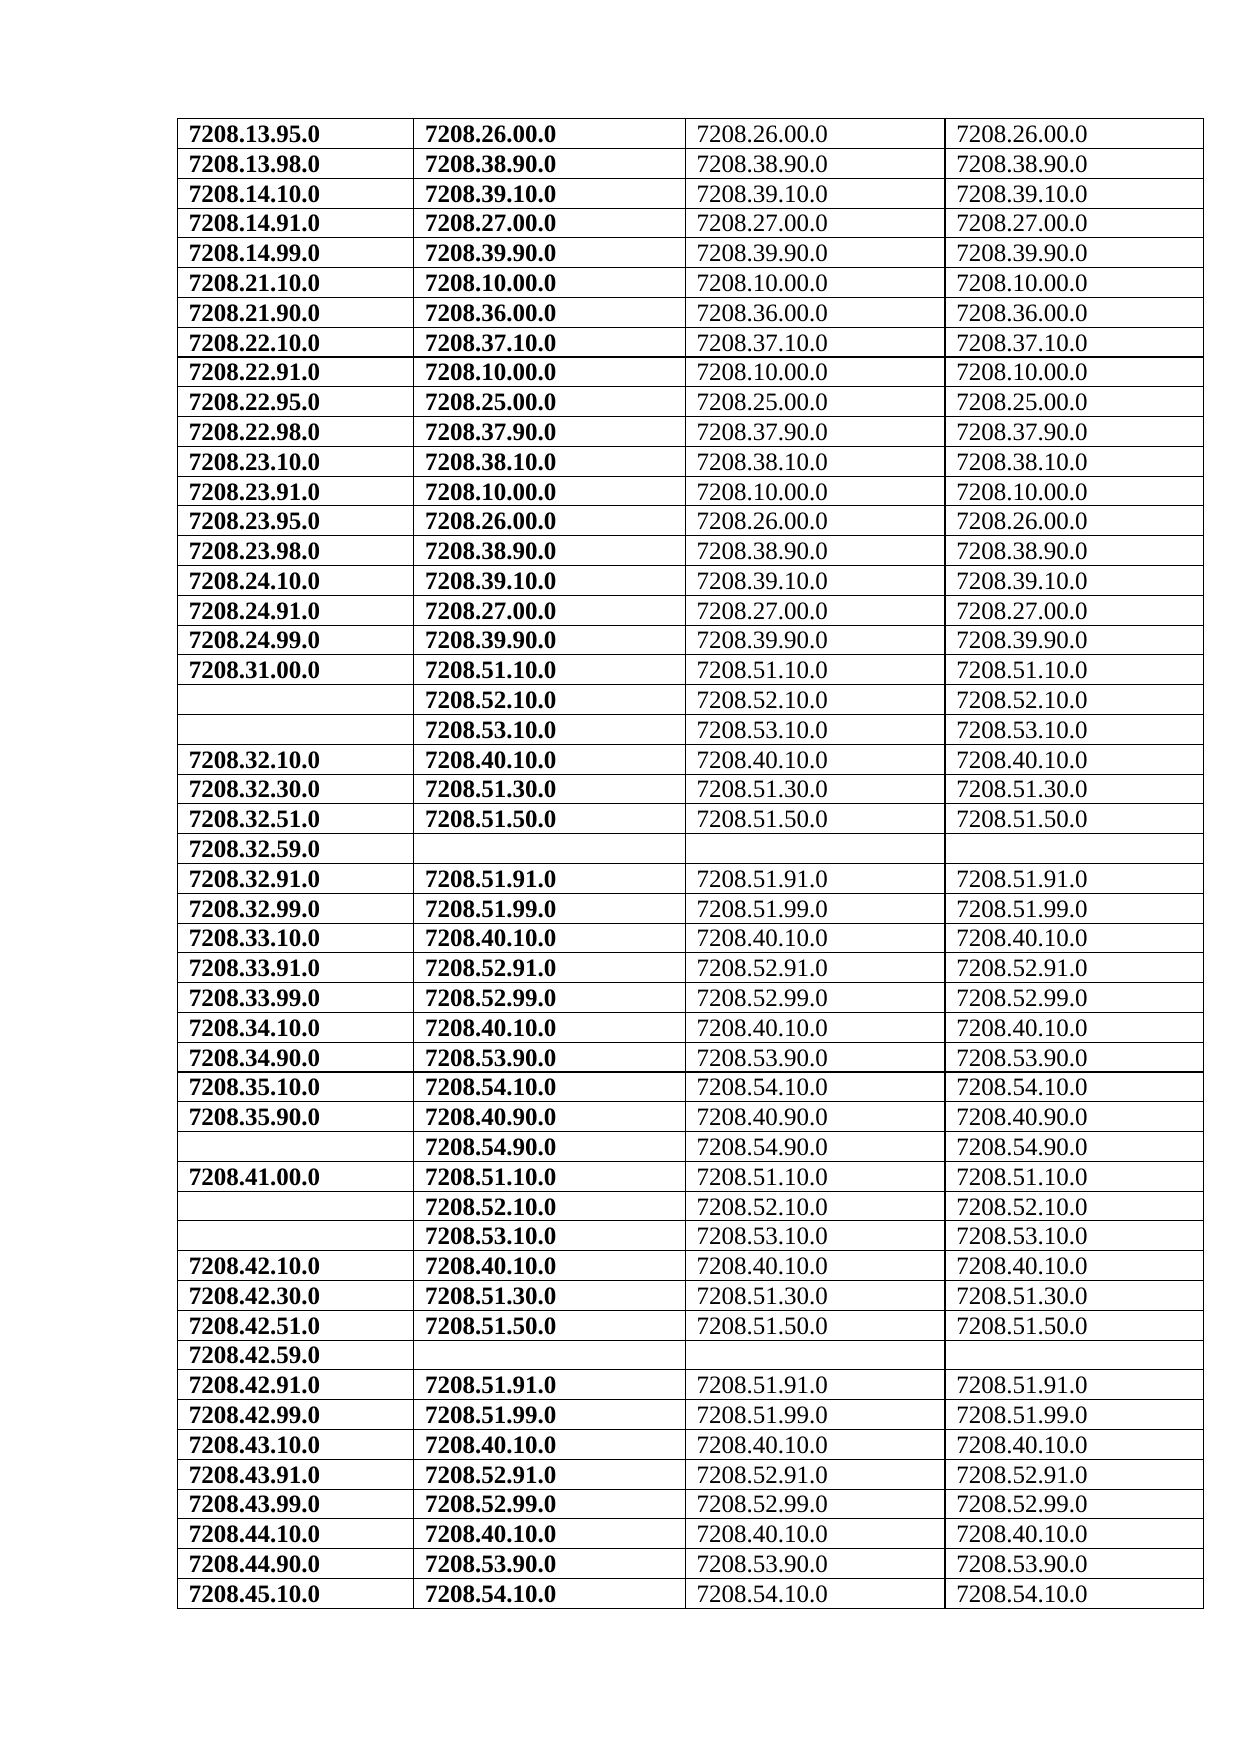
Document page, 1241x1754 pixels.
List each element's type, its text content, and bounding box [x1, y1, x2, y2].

table_cell 7208.38.10.0 [414, 447, 685, 476]
table_cell 7208.44.10.0 [178, 1519, 413, 1548]
table_cell 7208.39.90.0 [414, 238, 685, 267]
table_cell 7208.37.10.0 [686, 328, 944, 356]
table_cell 7208.51.10.0 [414, 1162, 685, 1191]
table_cell 7208.53.90.0 [414, 1549, 685, 1578]
table_cell 7208.37.10.0 [946, 328, 1203, 356]
table_cell 7208.51.91.0 [946, 864, 1203, 893]
table_cell 7208.42.59.0 [178, 1341, 413, 1369]
table_cell 7208.51.10.0 [686, 655, 944, 684]
table_cell 7208.40.10.0 [686, 1430, 944, 1459]
table_cell 7208.33.10.0 [178, 924, 413, 952]
table_cell 7208.51.50.0 [414, 1311, 685, 1339]
table_cell 7208.38.90.0 [414, 149, 685, 178]
table_cell 7208.51.50.0 [946, 804, 1203, 833]
table_cell 7208.40.10.0 [414, 924, 685, 952]
table_cell 7208.33.99.0 [178, 983, 413, 1012]
table_cell 7208.33.91.0 [178, 953, 413, 982]
table_cell 7208.52.91.0 [414, 1460, 685, 1488]
table_cell 7208.22.98.0 [178, 417, 413, 446]
table_cell 7208.38.90.0 [686, 149, 944, 178]
table_cell 7208.10.00.0 [686, 268, 944, 297]
table_cell 7208.27.00.0 [946, 596, 1203, 624]
table_cell [686, 834, 944, 863]
table_cell 7208.39.10.0 [414, 179, 685, 207]
table_cell 7208.26.00.0 [414, 119, 685, 148]
table_cell 7208.52.99.0 [414, 1490, 685, 1518]
table_cell 7208.24.10.0 [178, 566, 413, 595]
table_cell 7208.26.00.0 [946, 119, 1203, 148]
table_cell 7208.51.91.0 [686, 1370, 944, 1399]
table_cell 7208.10.00.0 [414, 477, 685, 505]
table_cell 7208.26.00.0 [686, 506, 944, 535]
table_cell 7208.37.10.0 [414, 328, 685, 356]
table_cell 7208.39.90.0 [946, 626, 1203, 654]
table_cell 7208.51.30.0 [946, 1281, 1203, 1310]
table_cell 7208.40.90.0 [414, 1102, 685, 1131]
table_cell 7208.52.99.0 [946, 1490, 1203, 1518]
table_cell 7208.40.10.0 [686, 924, 944, 952]
table_cell 7208.23.98.0 [178, 536, 413, 565]
table_cell 7208.54.90.0 [946, 1132, 1203, 1161]
table_cell [178, 1132, 413, 1161]
table_cell 7208.54.10.0 [686, 1579, 944, 1608]
table_cell 7208.39.90.0 [414, 626, 685, 654]
table_cell 7208.23.95.0 [178, 506, 413, 535]
table_cell 7208.52.99.0 [946, 983, 1203, 1012]
table_cell 7208.23.10.0 [178, 447, 413, 476]
table_cell 7208.51.30.0 [414, 775, 685, 803]
table_cell 7208.54.10.0 [946, 1073, 1203, 1101]
table_cell 7208.52.91.0 [946, 1460, 1203, 1488]
table_cell [178, 1221, 413, 1250]
table_cell 7208.10.00.0 [414, 268, 685, 297]
table_cell 7208.40.10.0 [686, 1013, 944, 1042]
table_cell 7208.40.90.0 [946, 1102, 1203, 1131]
table_cell 7208.51.99.0 [414, 1400, 685, 1429]
table_cell 7208.10.00.0 [686, 477, 944, 505]
table_cell 7208.53.10.0 [686, 715, 944, 744]
table_cell [414, 1341, 685, 1369]
table_cell 7208.40.10.0 [946, 745, 1203, 773]
table_cell 7208.36.00.0 [946, 298, 1203, 327]
table_cell 7208.52.99.0 [686, 983, 944, 1012]
table_cell 7208.51.91.0 [946, 1370, 1203, 1399]
table_cell 7208.24.91.0 [178, 596, 413, 624]
table_cell 7208.38.90.0 [946, 536, 1203, 565]
table_cell 7208.40.10.0 [414, 745, 685, 773]
table_cell 7208.22.91.0 [178, 358, 413, 386]
table_cell 7208.13.98.0 [178, 149, 413, 178]
table_cell 7208.38.10.0 [686, 447, 944, 476]
table_cell 7208.52.91.0 [686, 1460, 944, 1488]
table_cell 7208.39.90.0 [686, 626, 944, 654]
table_cell 7208.51.50.0 [686, 804, 944, 833]
table_cell 7208.40.10.0 [946, 1519, 1203, 1548]
table_cell 7208.54.10.0 [414, 1579, 685, 1608]
table_cell 7208.21.10.0 [178, 268, 413, 297]
table_cell 7208.37.90.0 [946, 417, 1203, 446]
table_cell 7208.35.10.0 [178, 1073, 413, 1101]
table_cell 7208.31.00.0 [178, 655, 413, 684]
table_cell 7208.53.90.0 [686, 1043, 944, 1071]
table_cell 7208.40.10.0 [414, 1013, 685, 1042]
table_cell 7208.40.10.0 [946, 1430, 1203, 1459]
table_cell [686, 1341, 944, 1369]
table_cell 7208.39.10.0 [946, 179, 1203, 207]
table_cell 7208.51.30.0 [414, 1281, 685, 1310]
table_cell 7208.25.00.0 [414, 387, 685, 416]
table_cell 7208.51.50.0 [414, 804, 685, 833]
table_cell 7208.23.91.0 [178, 477, 413, 505]
table_cell [178, 715, 413, 744]
table_cell 7208.22.10.0 [178, 328, 413, 356]
table_cell 7208.34.90.0 [178, 1043, 413, 1071]
table_cell 7208.39.10.0 [414, 566, 685, 595]
table_cell 7208.26.00.0 [946, 506, 1203, 535]
table_cell 7208.42.10.0 [178, 1251, 413, 1280]
table_cell 7208.51.10.0 [414, 655, 685, 684]
table_cell 7208.35.90.0 [178, 1102, 413, 1131]
table_cell 7208.52.91.0 [686, 953, 944, 982]
table_cell 7208.27.00.0 [946, 209, 1203, 237]
table_cell 7208.39.10.0 [686, 566, 944, 595]
table_cell 7208.52.10.0 [946, 1192, 1203, 1220]
table_cell 7208.51.10.0 [946, 655, 1203, 684]
table_cell 7208.13.95.0 [178, 119, 413, 148]
table_cell 7208.39.10.0 [946, 566, 1203, 595]
table_cell 7208.54.90.0 [414, 1132, 685, 1161]
table_cell 7208.32.91.0 [178, 864, 413, 893]
table_cell 7208.25.00.0 [946, 387, 1203, 416]
table_cell 7208.51.99.0 [946, 1400, 1203, 1429]
table_cell 7208.14.99.0 [178, 238, 413, 267]
table_cell 7208.42.51.0 [178, 1311, 413, 1339]
table_cell 7208.51.99.0 [686, 894, 944, 922]
table_cell 7208.32.51.0 [178, 804, 413, 833]
table_cell 7208.53.90.0 [414, 1043, 685, 1071]
table_cell 7208.44.90.0 [178, 1549, 413, 1578]
table_cell 7208.43.10.0 [178, 1430, 413, 1459]
table_cell 7208.51.10.0 [686, 1162, 944, 1191]
table_cell 7208.43.91.0 [178, 1460, 413, 1488]
table_cell 7208.53.90.0 [686, 1549, 944, 1578]
table_cell 7208.41.00.0 [178, 1162, 413, 1191]
table_cell 7208.32.59.0 [178, 834, 413, 863]
table_cell 7208.40.10.0 [686, 1519, 944, 1548]
table_cell 7208.14.91.0 [178, 209, 413, 237]
table_cell 7208.52.10.0 [414, 685, 685, 714]
table_cell 7208.36.00.0 [686, 298, 944, 327]
table_cell 7208.51.50.0 [946, 1311, 1203, 1339]
table_cell 7208.45.10.0 [178, 1579, 413, 1608]
table_cell 7208.53.10.0 [686, 1221, 944, 1250]
table_cell [178, 1192, 413, 1220]
table_cell 7208.52.99.0 [686, 1490, 944, 1518]
table_cell 7208.34.10.0 [178, 1013, 413, 1042]
table_cell 7208.25.00.0 [686, 387, 944, 416]
table_cell 7208.36.00.0 [414, 298, 685, 327]
table_cell 7208.54.10.0 [414, 1073, 685, 1101]
table_cell 7208.51.99.0 [414, 894, 685, 922]
table_cell 7208.10.00.0 [946, 358, 1203, 386]
table_cell 7208.26.00.0 [414, 506, 685, 535]
table_cell 7208.39.90.0 [946, 238, 1203, 267]
table_cell 7208.39.90.0 [686, 238, 944, 267]
table_cell [178, 685, 413, 714]
table_cell 7208.51.91.0 [414, 1370, 685, 1399]
table_cell 7208.42.30.0 [178, 1281, 413, 1310]
table_cell 7208.52.10.0 [686, 1192, 944, 1220]
table_cell 7208.42.99.0 [178, 1400, 413, 1429]
table_cell 7208.38.90.0 [946, 149, 1203, 178]
table_cell 7208.53.90.0 [946, 1549, 1203, 1578]
table_cell 7208.27.00.0 [686, 209, 944, 237]
table_cell 7208.40.10.0 [414, 1251, 685, 1280]
table_cell 7208.32.99.0 [178, 894, 413, 922]
table_cell 7208.40.10.0 [686, 745, 944, 773]
table_cell 7208.32.30.0 [178, 775, 413, 803]
table_cell 7208.21.90.0 [178, 298, 413, 327]
table_cell 7208.53.90.0 [946, 1043, 1203, 1071]
table_cell 7208.40.90.0 [686, 1102, 944, 1131]
table_cell [946, 1341, 1203, 1369]
table_cell 7208.10.00.0 [946, 268, 1203, 297]
table_cell 7208.38.90.0 [686, 536, 944, 565]
table_cell 7208.10.00.0 [686, 358, 944, 386]
table_cell 7208.53.10.0 [414, 1221, 685, 1250]
table_cell 7208.51.99.0 [686, 1400, 944, 1429]
table_cell 7208.40.10.0 [946, 1251, 1203, 1280]
table_cell 7208.40.10.0 [414, 1430, 685, 1459]
table_cell 7208.37.90.0 [686, 417, 944, 446]
table_cell 7208.51.30.0 [946, 775, 1203, 803]
table_cell 7208.51.91.0 [686, 864, 944, 893]
table_cell 7208.54.10.0 [946, 1579, 1203, 1608]
table_cell 7208.51.50.0 [686, 1311, 944, 1339]
table_cell 7208.51.10.0 [946, 1162, 1203, 1191]
table_cell 7208.51.30.0 [686, 775, 944, 803]
table_cell 7208.53.10.0 [946, 1221, 1203, 1250]
table_cell 7208.37.90.0 [414, 417, 685, 446]
table_cell [946, 834, 1203, 863]
table_cell 7208.39.10.0 [686, 179, 944, 207]
table_cell 7208.51.30.0 [686, 1281, 944, 1310]
table_cell 7208.40.10.0 [946, 1013, 1203, 1042]
table_cell 7208.54.10.0 [686, 1073, 944, 1101]
table_cell 7208.43.99.0 [178, 1490, 413, 1518]
table_cell 7208.51.99.0 [946, 894, 1203, 922]
table_cell 7208.53.10.0 [946, 715, 1203, 744]
table_cell 7208.52.91.0 [946, 953, 1203, 982]
table_cell 7208.24.99.0 [178, 626, 413, 654]
table_cell 7208.26.00.0 [686, 119, 944, 148]
table_cell 7208.27.00.0 [414, 596, 685, 624]
table_cell 7208.27.00.0 [686, 596, 944, 624]
table_cell 7208.53.10.0 [414, 715, 685, 744]
table_cell 7208.52.99.0 [414, 983, 685, 1012]
table_cell 7208.51.91.0 [414, 864, 685, 893]
table_cell 7208.10.00.0 [946, 477, 1203, 505]
table_cell 7208.38.10.0 [946, 447, 1203, 476]
table_cell 7208.40.10.0 [946, 924, 1203, 952]
table_cell 7208.32.10.0 [178, 745, 413, 773]
table_cell 7208.52.10.0 [686, 685, 944, 714]
table_cell 7208.52.10.0 [946, 685, 1203, 714]
table_cell 7208.14.10.0 [178, 179, 413, 207]
table_cell 7208.10.00.0 [414, 358, 685, 386]
table_cell 7208.40.10.0 [686, 1251, 944, 1280]
table_cell 7208.52.91.0 [414, 953, 685, 982]
table_cell 7208.54.90.0 [686, 1132, 944, 1161]
table_cell 7208.40.10.0 [414, 1519, 685, 1548]
table_cell 7208.52.10.0 [414, 1192, 685, 1220]
table_cell 7208.42.91.0 [178, 1370, 413, 1399]
table_cell [414, 834, 685, 863]
table_cell 7208.38.90.0 [414, 536, 685, 565]
table_cell 7208.27.00.0 [414, 209, 685, 237]
table_cell 7208.22.95.0 [178, 387, 413, 416]
